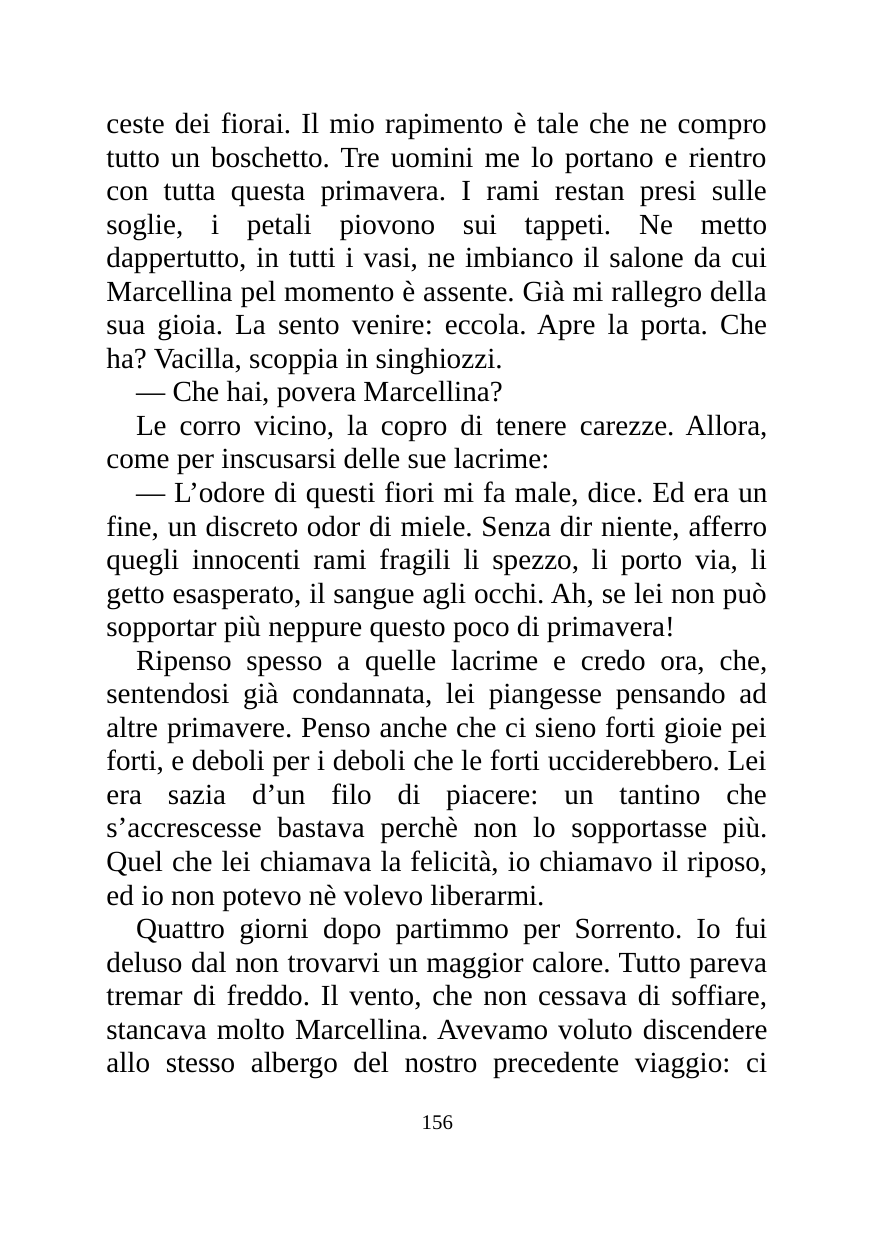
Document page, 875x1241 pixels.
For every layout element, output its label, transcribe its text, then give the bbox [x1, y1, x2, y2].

text — L’odore di questi fiori mi fa male, dice. Ed era un fine, un discreto odor di miele. Senza dir niente, afferro quegli innocenti rami fragili li spezzo, li porto via, li getto esasperato, il sangue agli occhi. Ah, se lei non può sopportar più neppure questo poco di primavera! [106, 475, 768, 643]
text Le corro vicino, la copro di tenere carezze. Allora, come per inscusarsi delle sue lacrime: [106, 408, 768, 475]
text Quattro giorni dopo partimmo per Sorrento. Io fui deluso dal non trovarvi un maggior calore. Tutto pareva tremar di freddo. Il vento, che non cessava di soffiare, stancava molto Marcellina. Avevamo voluto discendere allo stesso albergo del nostro precedente viaggio: ci [106, 911, 768, 1079]
text — Che hai, povera Marcellina? [106, 374, 768, 408]
text ceste dei fiorai. Il mio rapimento è tale che ne compro tutto un boschetto. Tre uomini me lo portano e rientro con tutta questa primavera. I rami restan presi sulle soglie, i petali piovono sui tappeti. Ne metto dappertutto, in tutti i vasi, ne imbianco il salone da cui Marcellina pel momento è assente. Già mi rallegro della sua gioia. La sento venire: eccola. Apre la porta. Che ha? Vacilla, scoppia in singhiozzi. [106, 106, 768, 374]
text Ripenso spesso a quelle lacrime e credo ora, che, sentendosi già condannata, lei piangesse pensando ad altre primavere. Penso anche che ci sieno forti gioie pei forti, e deboli per i deboli che le forti ucciderebbero. Lei era sazia d’un filo di piacere: un tantino che s’accrescesse bastava perchè non lo sopportasse più. Quel che lei chiamava la felicità, io chiamavo il riposo, ed io non potevo nè volevo liberarmi. [106, 643, 768, 911]
